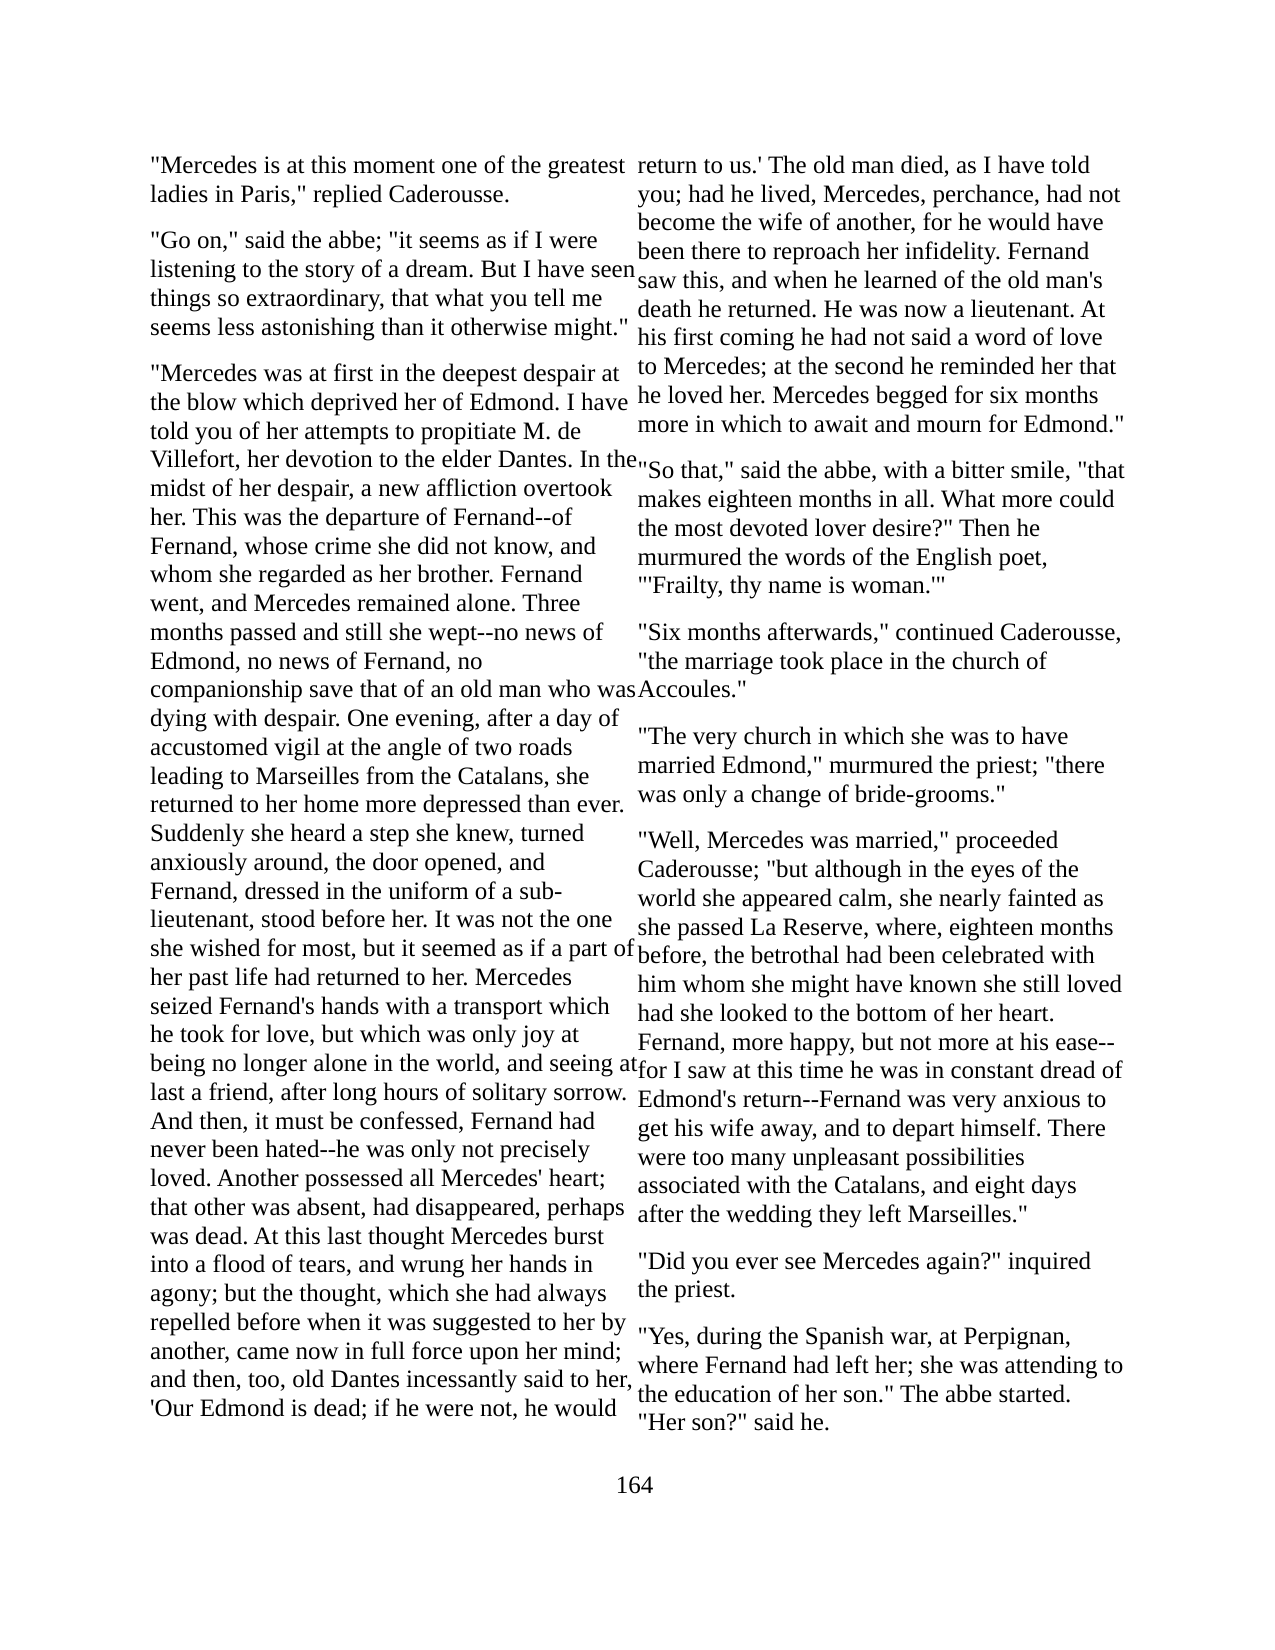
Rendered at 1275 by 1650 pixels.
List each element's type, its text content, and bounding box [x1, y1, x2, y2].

text "Six months afterwards," continued Caderousse, "the marriage took place in the church of Accoules." [637, 617, 1125, 703]
text "Did you ever see Mercedes again?" inquired the priest. [637, 1246, 1125, 1303]
text "Mercedes is at this moment one of the greatest ladies in Paris," replied Caderousse. [150, 150, 637, 207]
text "Yes, during the Spanish war, at Perpignan, where Fernand had left her; she was attending to the education of her son." The abbe started. "Her son?" said he. [637, 1321, 1125, 1436]
text "Go on," said the abbe; "it seems as if I were listening to the story of a dream. But I have seen things so extraordinary, that what you tell me seems less astonishing than it otherwise might." [150, 225, 637, 340]
text "Mercedes was at first in the deepest despair at the blow which deprived her of Edmond. I have told you of her attempts to propitiate M. de Villefort, her devotion to the elder Dantes. In the midst of her despair, a new affliction overtook her. This was the departure of Fernand--of Fernand, whose crime she did not know, and whom she regarded as her brother. Fernand went, and Mercedes remained alone. Three months passed and still she wept--no news of Edmond, no news of Fernand, no companionship save that of an old man who was dying with despair. One evening, after a day of accustomed vigil at the angle of two roads leading to Marseilles from the Catalans, she returned to her home more depressed than ever. Suddenly she heard a step she knew, turned anxiously around, the door opened, and Fernand, dressed in the uniform of a sub-lieutenant, stood before her. It was not the one she wished for most, but it seemed as if a part of her past life had returned to her. Mercedes seized Fernand's hands with a transport which he took for love, but which was only joy at being no longer alone in the world, and seeing at last a friend, after long hours of solitary sorrow. And then, it must be confessed, Fernand had never been hated--he was only not precisely loved. Another possessed all Mercedes' heart; that other was absent, had disappeared, perhaps was dead. At this last thought Mercedes burst into a flood of tears, and wrung her hands in agony; but the thought, which she had always repelled before when it was suggested to her by another, came now in full force upon her mind; and then, too, old Dantes incessantly said to her, 'Our Edmond is dead; if he were not, he would return to us.' The old man died, as I have told you; had he lived, Mercedes, perchance, had not become the wife of another, for he would have been there to reproach her infidelity. Fernand saw this, and when he learned of the old man's death he returned. He was now a lieutenant. At his first coming he had not said a word of love to Mercedes; at the second he reminded her that he loved her. Mercedes begged for six months more in which to await and mourn for Edmond." [150, 150, 1125, 1422]
text "So that," said the abbe, with a bitter smile, "that makes eighteen months in all. What more could the most devoted lover desire?" Then he murmured the words of the English poet, "'Frailty, thy name is woman.'" [637, 455, 1125, 599]
text "Well, Mercedes was married," proceeded Caderousse; "but although in the eyes of the world she appeared calm, she nearly fainted as she passed La Reserve, where, eighteen months before, the betrothal had been celebrated with him whom she might have known she still loved had she looked to the bottom of her heart. Fernand, more happy, but not more at his ease--for I saw at this time he was in constant dread of Edmond's return--Fernand was very anxious to get his wife away, and to depart himself. There were too many unpleasant possibilities associated with the Catalans, and eight days after the wedding they left Marseilles." [637, 825, 1125, 1228]
text "The very church in which she was to have married Edmond," murmured the priest; "there was only a change of bride-grooms." [637, 721, 1125, 807]
